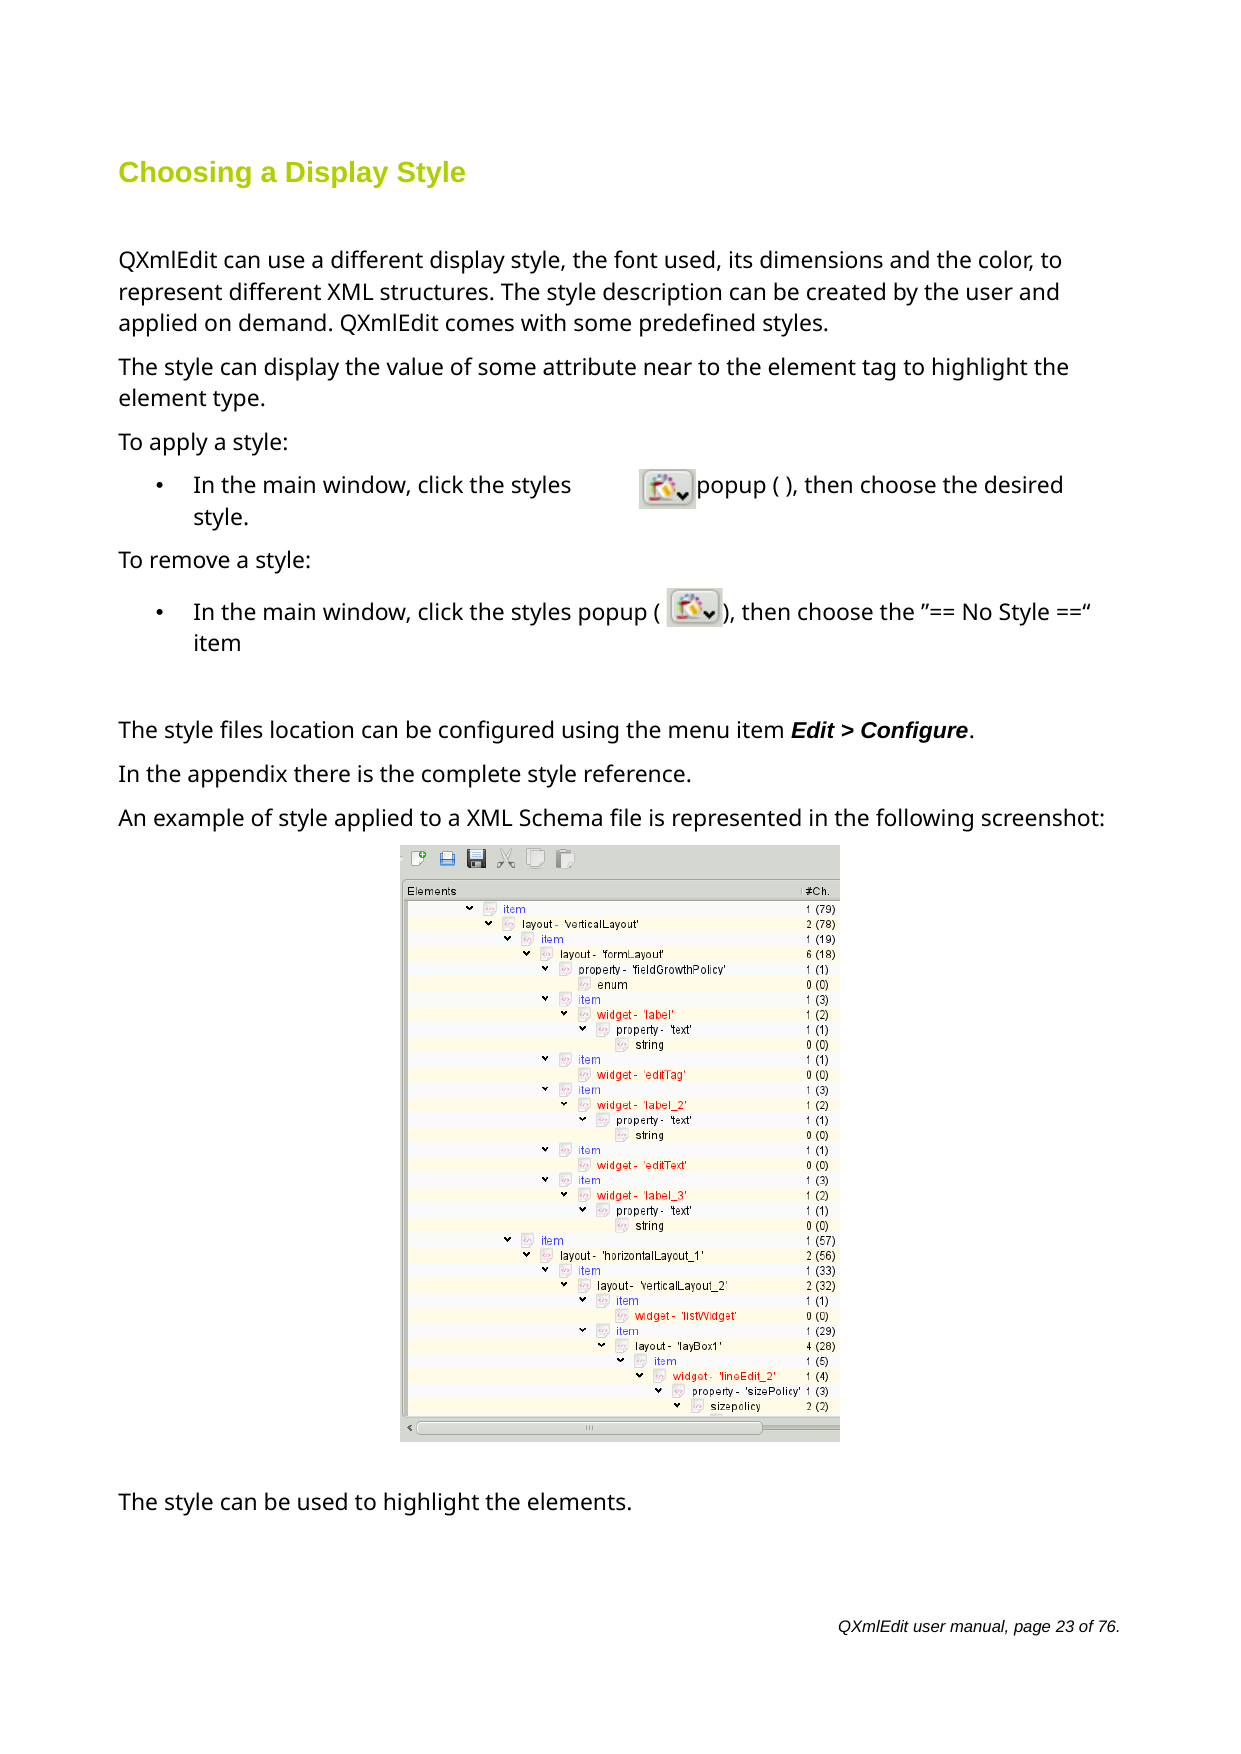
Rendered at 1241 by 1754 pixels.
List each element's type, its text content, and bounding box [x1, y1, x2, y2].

text The style can be used to highlight the elements. [118, 1485, 1122, 1517]
text QXmlEdit can use a different display style, the font used, its dimensions and the color, to represent different XML structures. The style description can be created by the user and applied on demand. QXmlEdit comes with some predefined styles. [118, 244, 1122, 338]
picture [400, 845, 840, 1442]
text The style can display the value of some attribute near to the element tag to highlight the element type. [118, 351, 1122, 413]
text To remove a style: [118, 544, 1122, 576]
subtitle Choosing a Display Style [118, 155, 1122, 188]
text To apply a style: [118, 426, 1122, 457]
picture [666, 588, 723, 627]
list In the main window, click the styles popup ( ), then choose the ”== No Style ==“ item [156, 588, 1122, 658]
picture [638, 469, 697, 509]
text The style files location can be configured using the menu item Edit > Configure. [118, 714, 1122, 746]
text In the appendix there is the complete style reference. [118, 758, 1122, 789]
text An example of style applied to a XML Schema file is represented in the following screenshot: [118, 802, 1122, 833]
list In the main window, click the styles popup ( ), then choose the desired style. [156, 469, 1122, 532]
